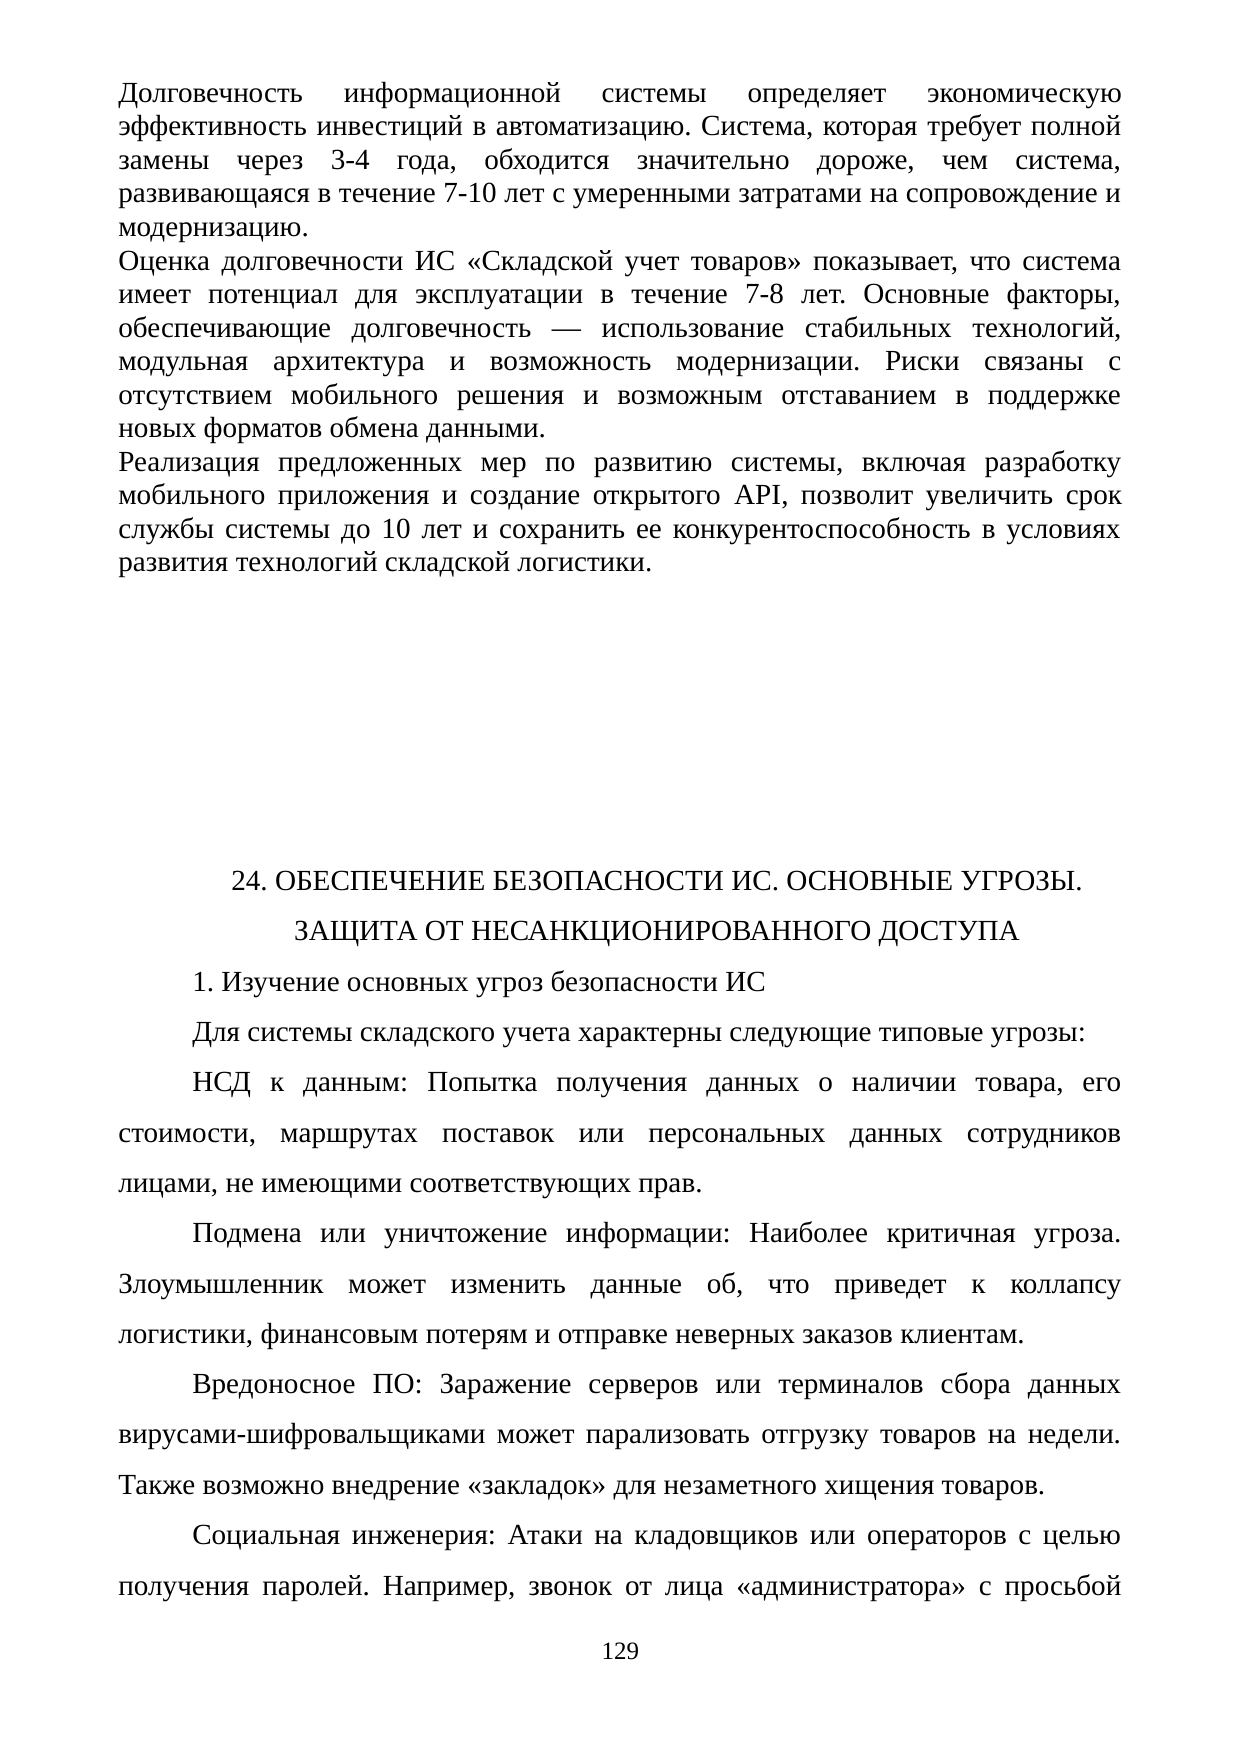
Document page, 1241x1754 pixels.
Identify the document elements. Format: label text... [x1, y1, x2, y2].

text Долговечность информационной системы определяет экономическую эффективность инвестиций в автоматизацию. Система, которая требует полной замены через 3-4 года, обходится значительно дороже, чем система, развивающаяся в течение 7-10 лет с умеренными затратами на сопровождение и модернизацию. [118, 75, 1122, 243]
text Для системы складского учета характерны следующие типовые угрозы: [118, 1014, 1122, 1048]
subtitle ЗАЩИТА ОТ НЕСАНКЦИОНИРОВАННОГО ДОСТУПА [118, 913, 1122, 947]
text Реализация предложенных мер по развитию системы, включая разработку мобильного приложения и создание открытого API, позволит увеличить срок службы системы до 10 лет и сохранить ее конкурентоспособность в условиях развития технологий складской логистики. [118, 444, 1122, 578]
text Вредоносное ПО: Заражение серверов или терминалов сбора данных вирусами-шифровальщиками может парализовать отгрузку товаров на недели. Также возможно внедрение «закладок» для незаметного хищения товаров. [118, 1366, 1122, 1501]
text Социальная инженерия: Атаки на кладовщиков или операторов с целью получения паролей. Например, звонок от лица «администратора» с просьбой [118, 1517, 1122, 1601]
subtitle 24. ОБЕСПЕЧЕНИЕ БЕЗОПАСНОСТИ ИС. ОСНОВНЫЕ УГРОЗЫ. [118, 863, 1122, 897]
text НСД к данным: Попытка получения данных о наличии товара, его стоимости, маршрутах поставок или персональных данных сотрудников лицами, не имеющими соответствующих прав. [118, 1064, 1122, 1199]
subtitle 1. Изучение основных угроз безопасности ИС [118, 964, 1122, 997]
text Подмена или уничтожение информации: Наиболее критичная угроза. Злоумышленник может изменить данные об, что приведет к коллапсу логистики, финансовым потерям и отправке неверных заказов клиентам. [118, 1215, 1122, 1349]
text Оценка долговечности ИС «Складской учет товаров» показывает, что система имеет потенциал для эксплуатации в течение 7-8 лет. Основные факторы, обеспечивающие долговечность — использование стабильных технологий, модульная архитектура и возможность модернизации. Риски связаны с отсутствием мобильного решения и возможным отставанием в поддержке новых форматов обмена данными. [118, 243, 1122, 444]
